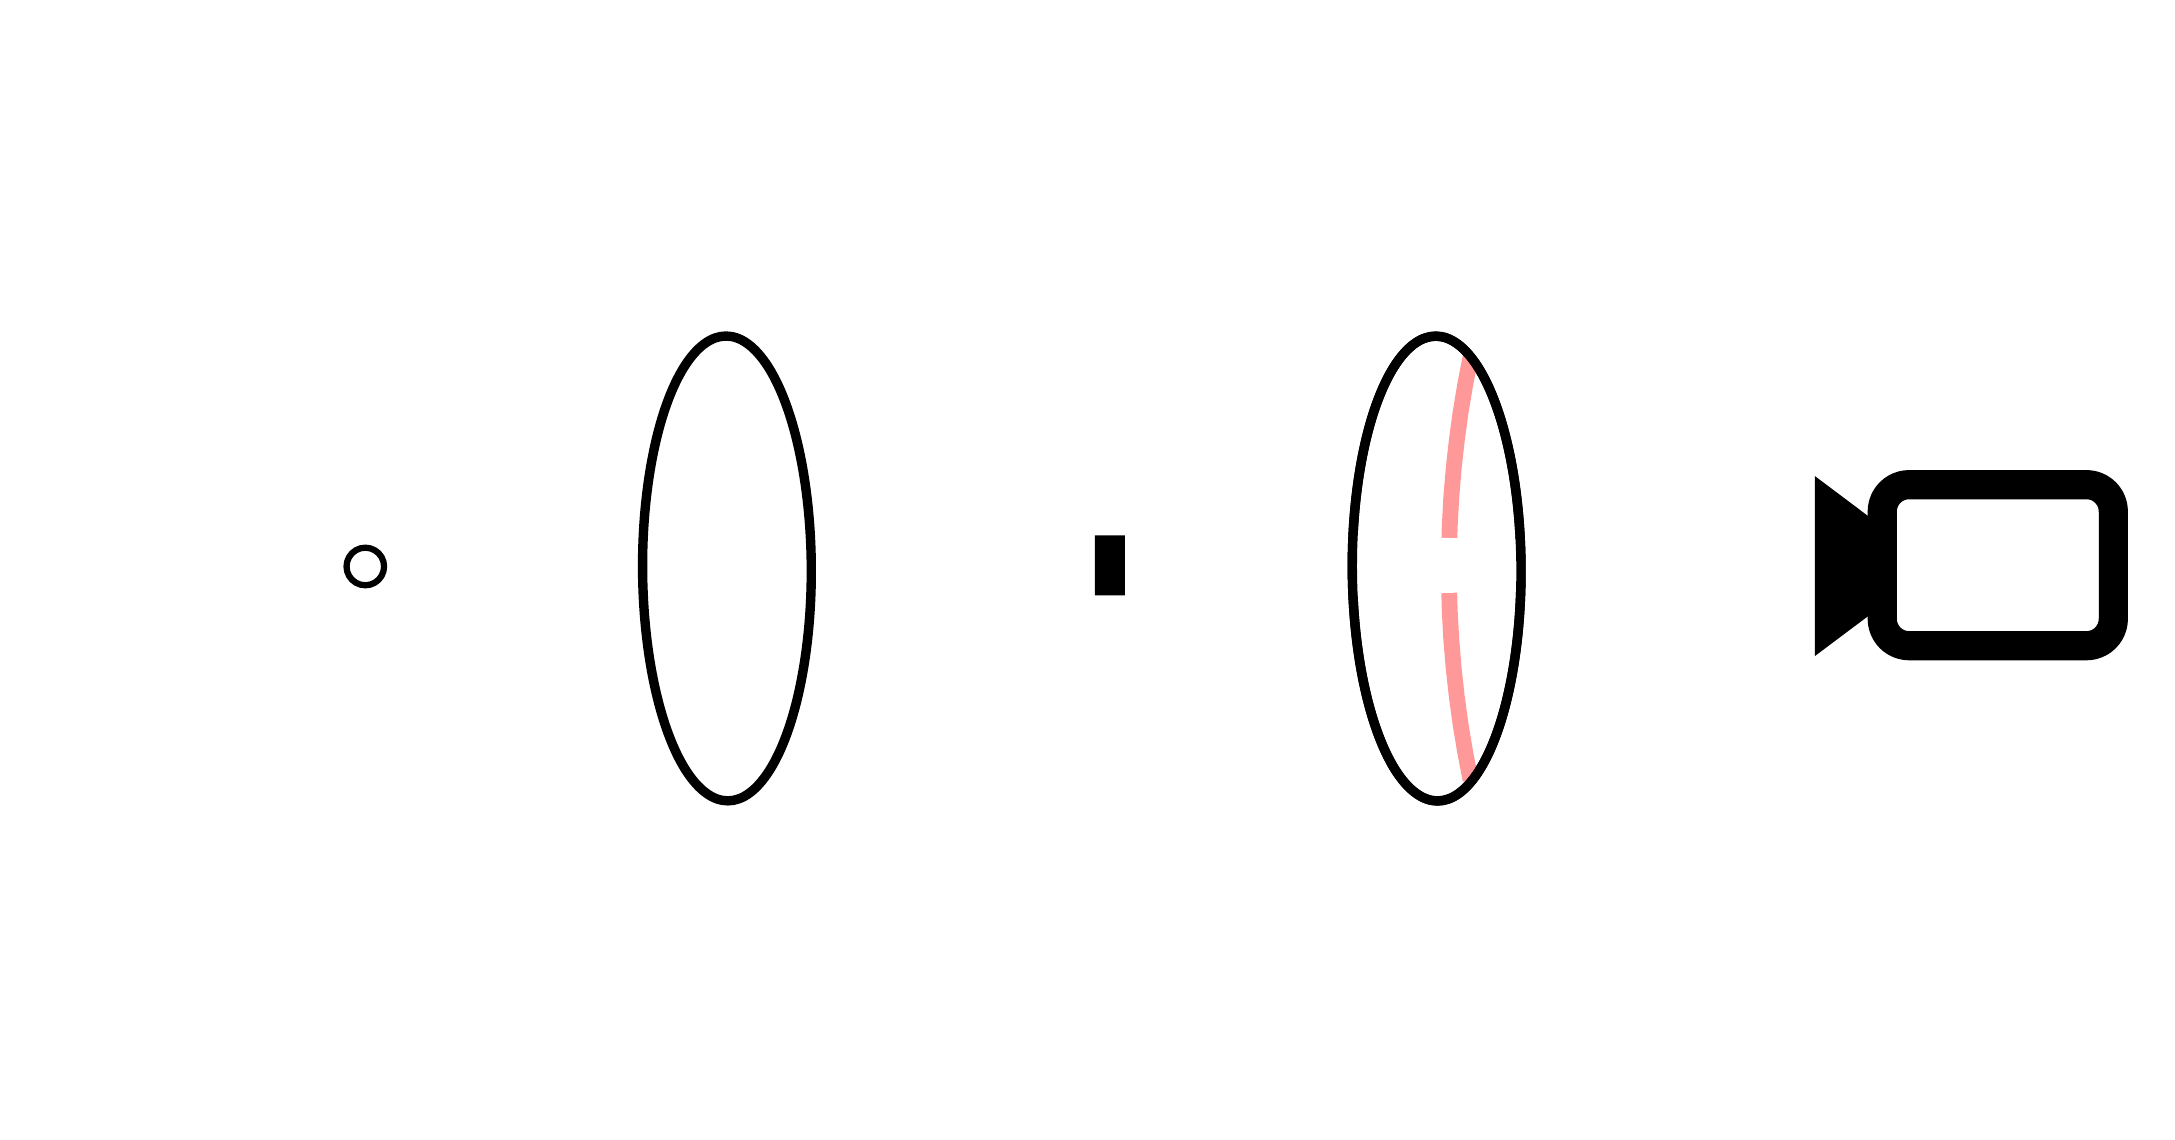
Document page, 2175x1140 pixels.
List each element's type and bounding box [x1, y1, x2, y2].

text_box [642, 336, 812, 801]
text_box [1882, 484, 2114, 646]
text_box [1094, 535, 1125, 596]
text_box [1357, 341, 1516, 796]
text_box [1814, 476, 1875, 657]
